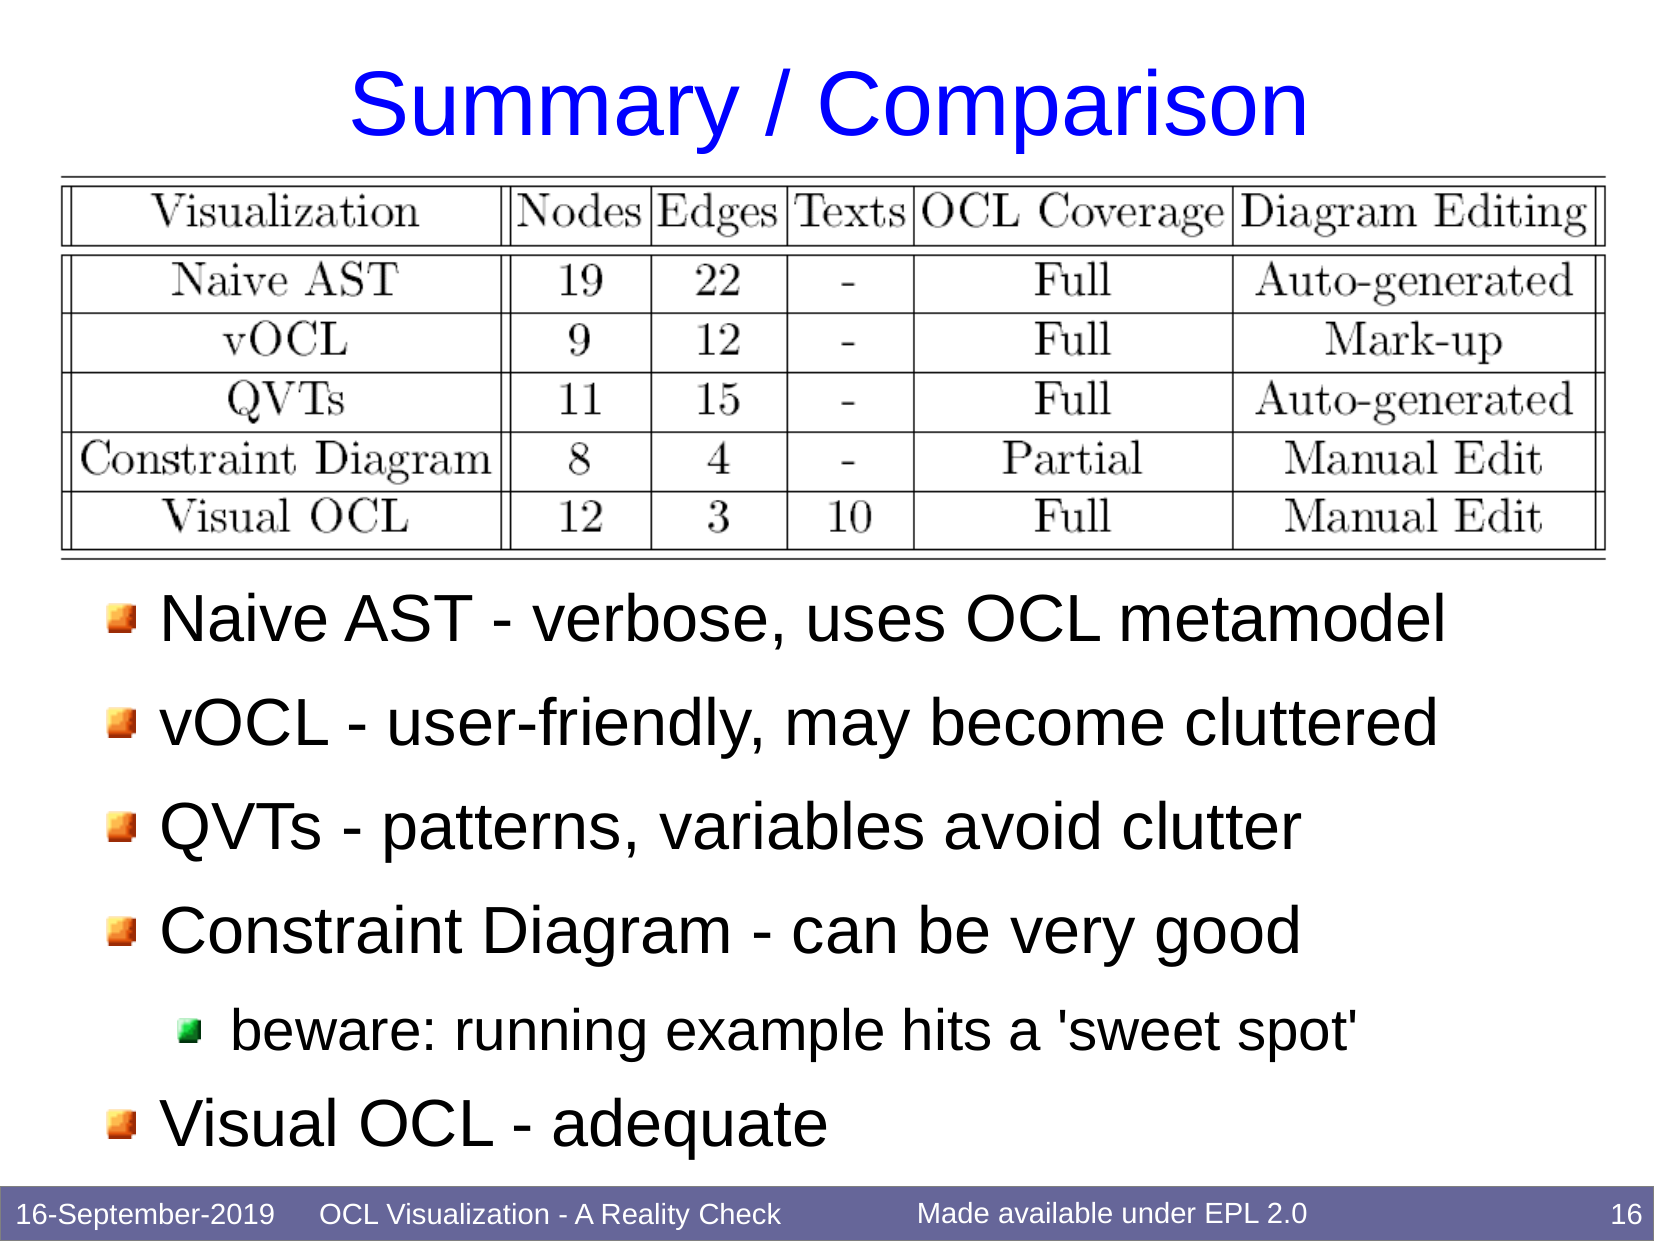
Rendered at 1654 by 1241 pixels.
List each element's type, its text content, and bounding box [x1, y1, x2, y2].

picture [52, 167, 1617, 571]
list Naive AST - verbose, uses OCL metamodel vOCL - user-friendly, may become cluttered QVTs - patterns, variables avoid clutter Constraint Diagram - can be very good beware: running example hits a 'sweet spot' Visual OCL - adequate [88, 580, 1562, 1177]
title Summary / Comparison [24, 49, 1637, 158]
